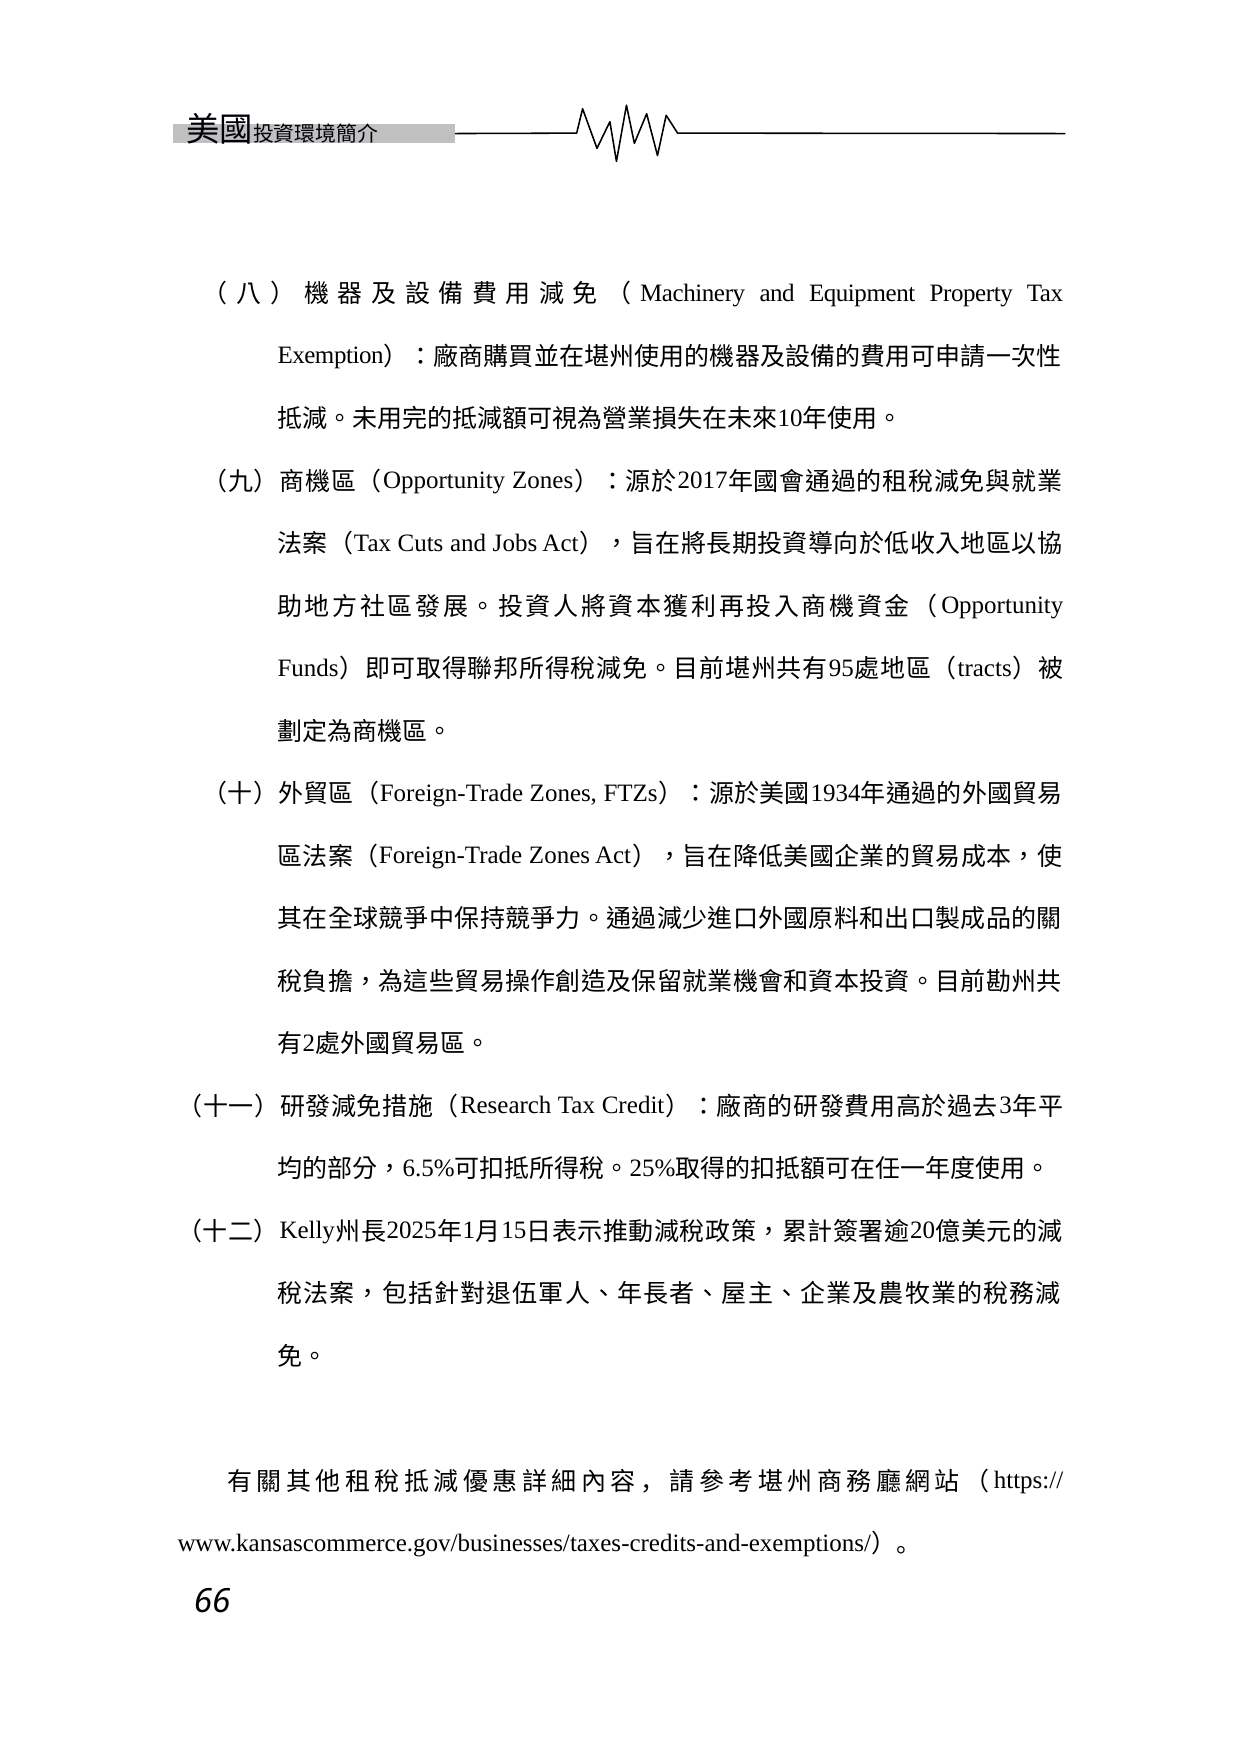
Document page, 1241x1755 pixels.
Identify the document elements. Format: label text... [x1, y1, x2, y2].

text （八）機器及設備費用減免（Machinery and Equipment Property Tax Exemption）：廠商購買並在堪州使用的機器及設備的費用可申請一次性抵減。未用完的抵減額可視為營業損失在未來10年使用。 [202, 250, 1063, 438]
text （十二）Kelly州長2025年1月15日表示推動減稅政策，累計簽署逾20億美元的減稅法案，包括針對退伍軍人、年長者、屋主、企業及農牧業的稅務減免。 [177, 1188, 1063, 1375]
text 有關其他租稅抵減優惠詳細內容，請參考堪州商務廳網站（https://www.kansascommerce.gov/businesses/taxes-credits-and-exemptions/）。 [177, 1438, 1063, 1563]
text （十一）研發減免措施（Research Tax Credit）：廠商的研發費用高於過去3年平均的部分，6.5%可扣抵所得稅。25%取得的扣抵額可在任一年度使用。 [177, 1063, 1063, 1188]
text （十）外貿區（Foreign-Trade Zones, FTZs）：源於美國1934年通過的外國貿易區法案（Foreign-Trade Zones Act），旨在降低美國企業的貿易成本，使其在全球競爭中保持競爭力。通過減少進口外國原料和出口製成品的關稅負擔，為這些貿易操作創造及保留就業機會和資本投資。目前勘州共有2處外國貿易區。 [202, 750, 1063, 1063]
text （九）商機區（Opportunity Zones）：源於2017年國會通過的租稅減免與就業法案（Tax Cuts and Jobs Act），旨在將長期投資導向於低收入地區以協助地方社區發展。投資人將資本獲利再投入商機資金（Opportunity Funds）即可取得聯邦所得稅減免。目前堪州共有95處地區（tracts）被劃定為商機區。 [202, 438, 1063, 750]
